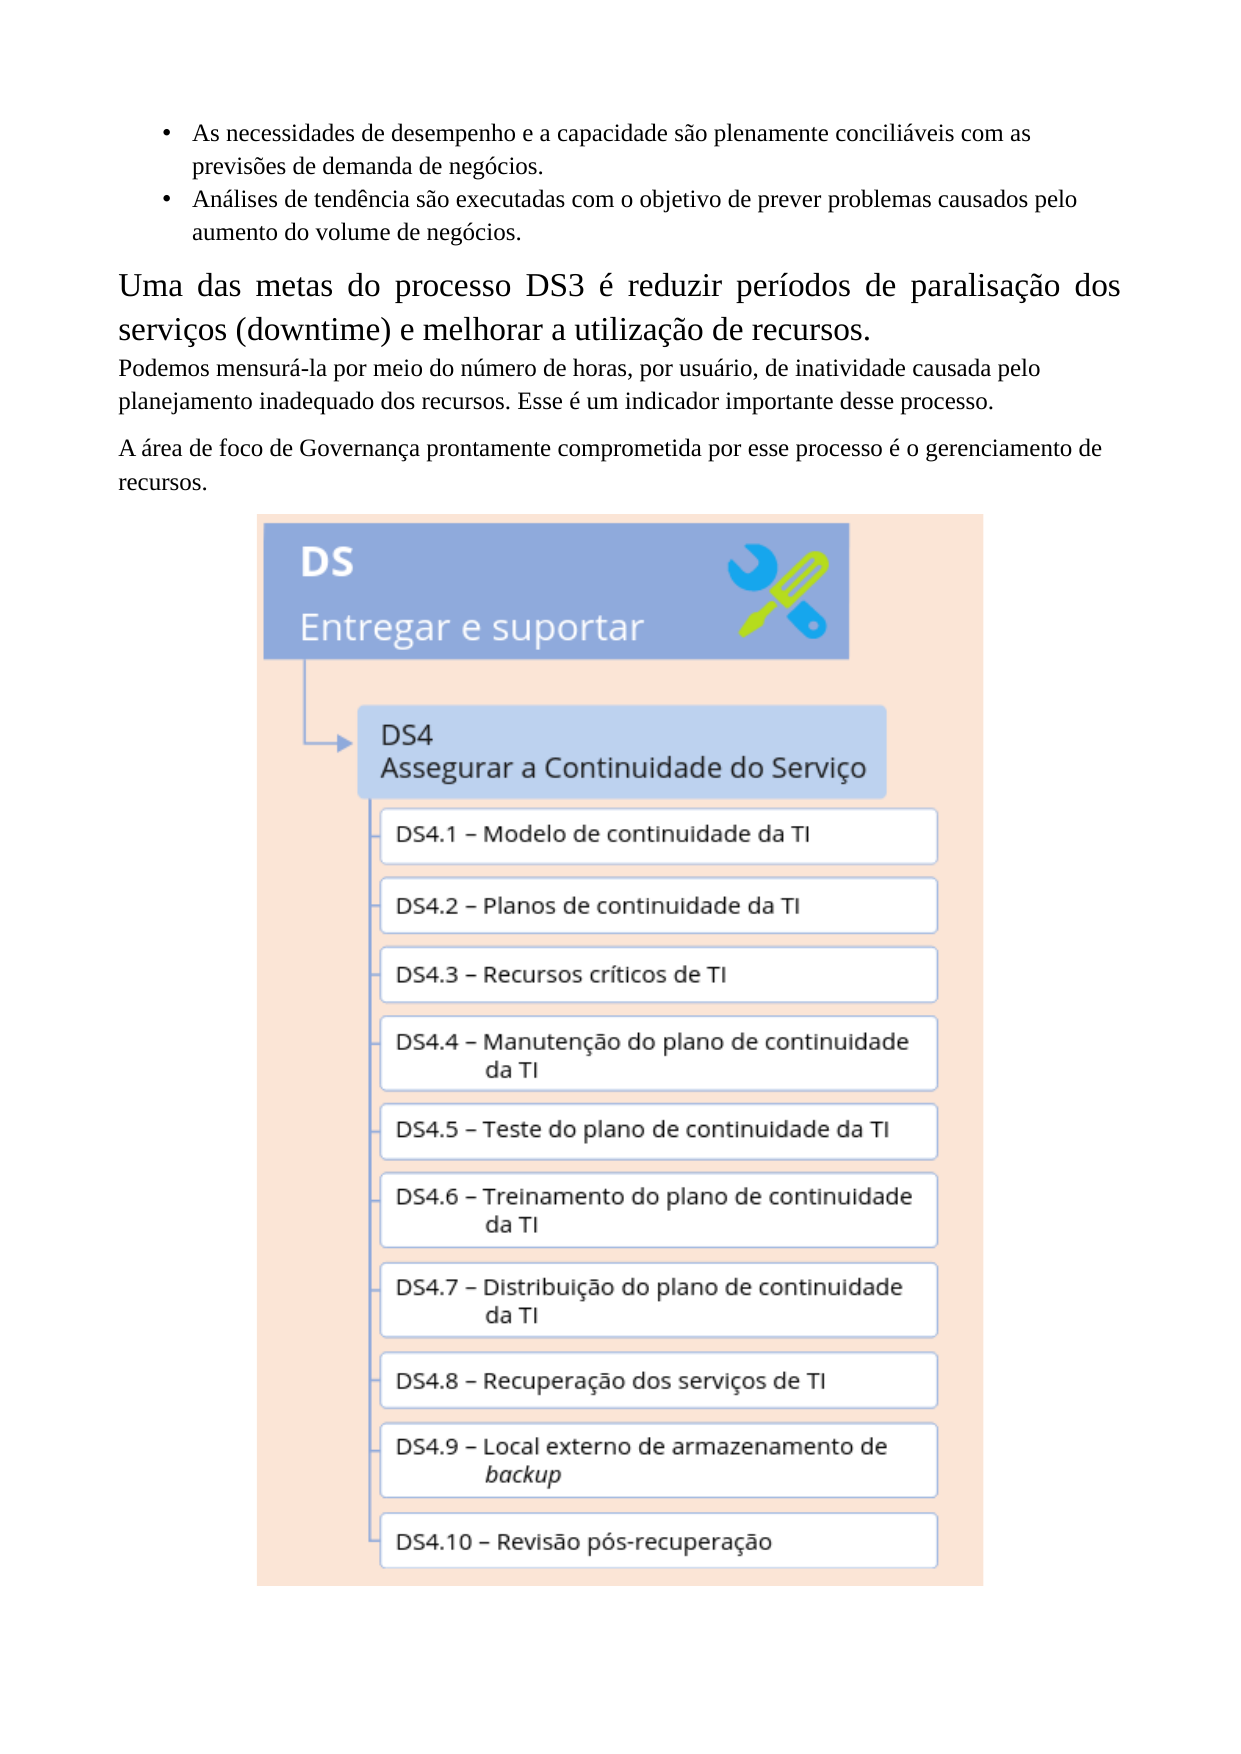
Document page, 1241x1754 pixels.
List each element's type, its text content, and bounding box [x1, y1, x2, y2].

text A área de foco de Governança prontamente comprometida por esse processo é o gerenciamento de recursos. [118, 433, 1122, 495]
text Podemos mensurá-la por meio do número de horas, por usuário, de inatividade causada pelo planejamento inadequado dos recursos. Esse é um indicador importante desse processo. [118, 353, 1122, 415]
picture [256, 514, 984, 1586]
list Análises de tendência são executadas com o objetivo de prever problemas causados pelo aumento do volume de negócios. [162, 184, 1122, 246]
list As necessidades de desempenho e a capacidade são plenamente conciliáveis com as previsões de demanda de negócios. [162, 118, 1122, 180]
text Uma das metas do processo DS3 é reduzir períodos de paralisação dos serviços (downtime) e melhorar a utilização de recursos. [118, 265, 1122, 347]
